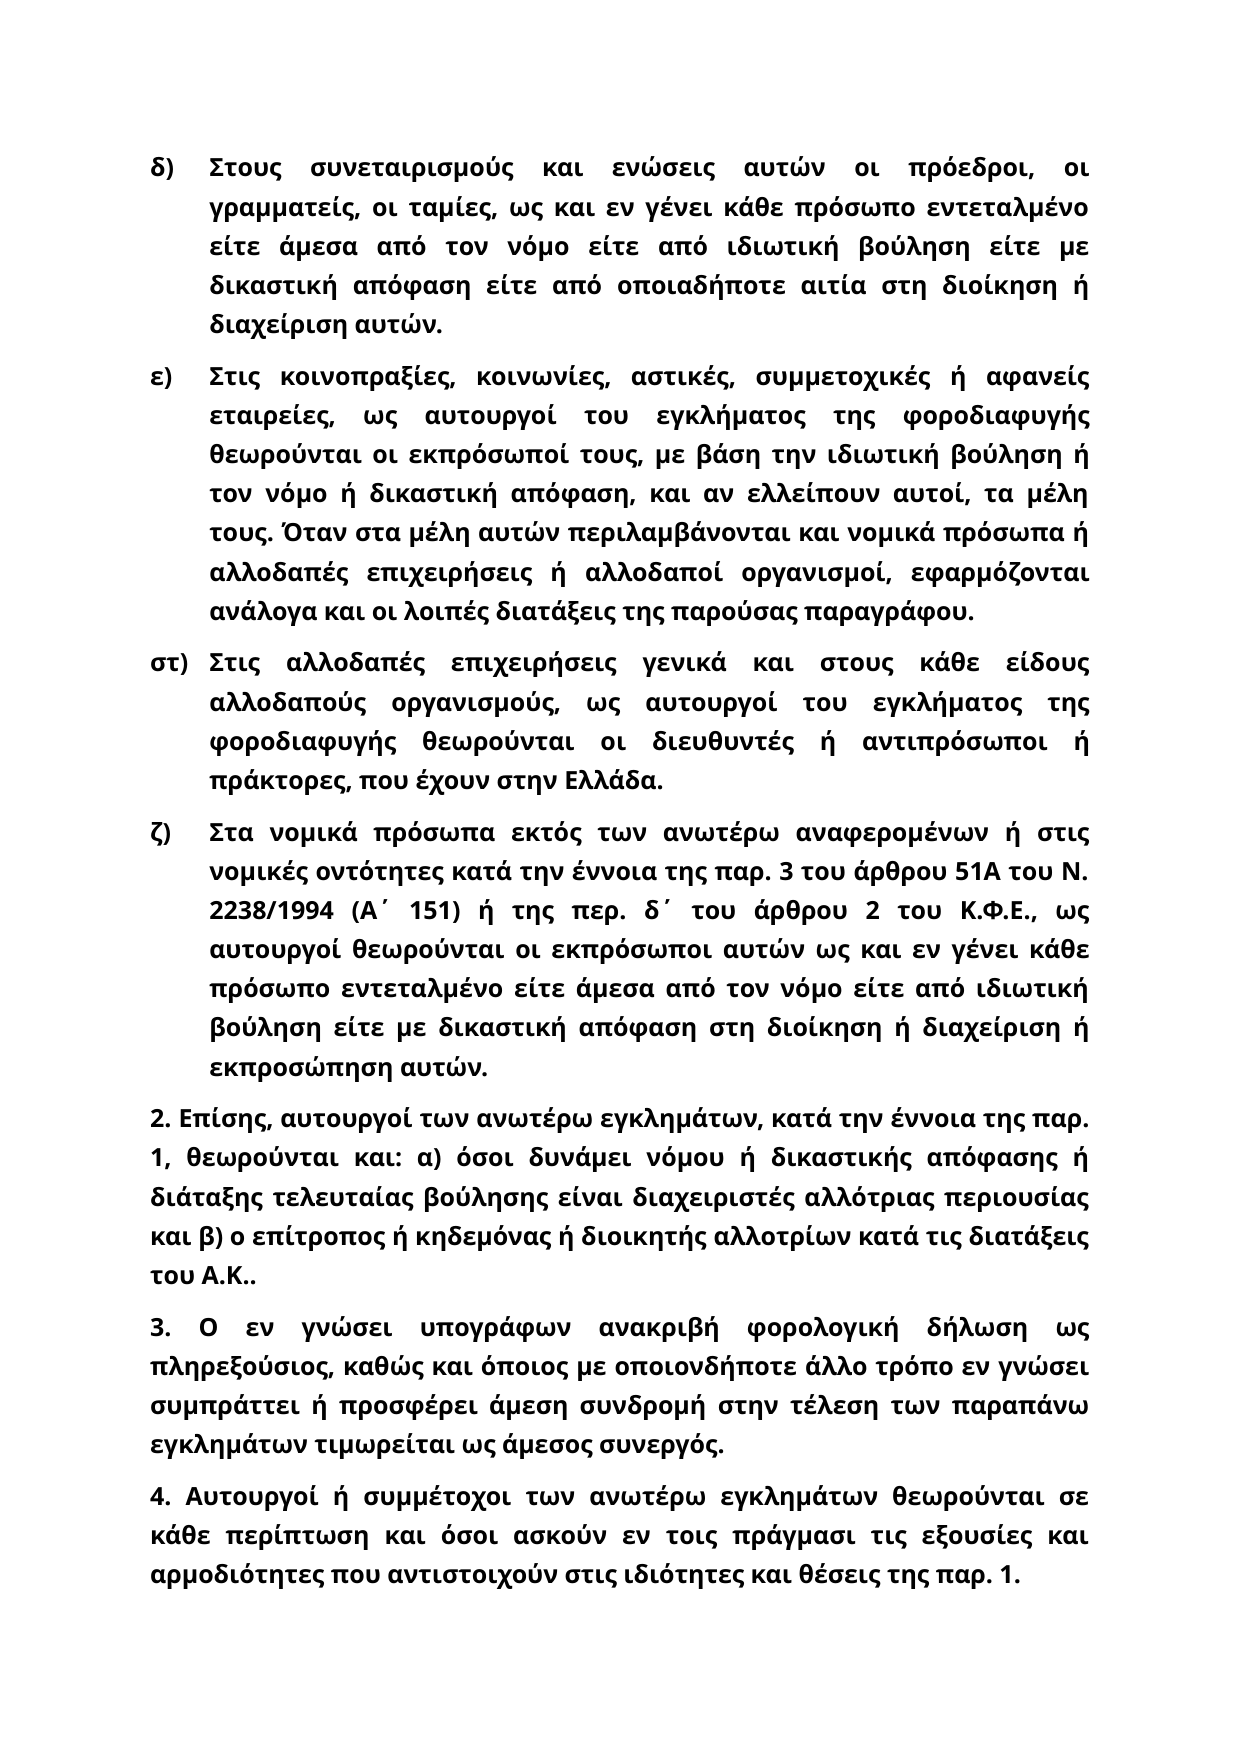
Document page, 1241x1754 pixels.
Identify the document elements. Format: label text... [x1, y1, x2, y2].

text 3. Ο εν γνώσει υπογράφων ανακριβή φορολογική δήλωση ως πληρεξούσιος, καθώς και όποιος με οποιονδήποτε άλλο τρόπο εν γνώσει συμπράττει ή προσφέρει άμεση συνδρομή στην τέλεση των παραπάνω εγκλημάτων τιμωρείται ως άμεσος συνεργός. [150, 1309, 1090, 1461]
list δ) Στους συνεταιρισμούς και ενώσεις αυτών οι πρόεδροι, οι γραμματείς, οι ταμίες, ως και εν γένει κάθε πρόσωπο εντεταλμένο είτε άμεσα από τον νόμο είτε από ιδιωτική βούληση είτε με δικαστική απόφαση είτε από οποιαδήποτε αιτία στη διοίκηση ή διαχείριση αυτών. [150, 150, 1090, 341]
list ζ) Στα νομικά πρόσωπα εκτός των ανωτέρω αναφερομένων ή στις νομικές οντότητες κατά την έννοια της παρ. 3 του άρθρου 51Α του Ν. 2238/1994 (Α΄ 151) ή της περ. δ΄ του άρθρου 2 του Κ.Φ.Ε., ως αυτουργοί θεωρούνται οι εκπρόσωποι αυτών ως και εν γένει κάθε πρόσωπο εντεταλμένο είτε άμεσα από τον νόμο είτε από ιδιωτική βούληση είτε με δικαστική απόφαση στη διοίκηση ή διαχείριση ή εκπροσώπηση αυτών. [150, 814, 1090, 1083]
list ε) Στις κοινοπραξίες, κοινωνίες, αστικές, συμμετοχικές ή αφανείς εταιρείες, ως αυτουργοί του εγκλήματος της φοροδιαφυγής θεωρούνται οι εκπρόσωποί τους, με βάση την ιδιωτική βούληση ή τον νόμο ή δικαστική απόφαση, και αν ελλείπουν αυτοί, τα μέλη τους. Όταν στα μέλη αυτών περιλαμβάνονται και νομικά πρόσωπα ή αλλοδαπές επιχειρήσεις ή αλλοδαποί οργανισμοί, εφαρμόζονται ανάλογα και οι λοιπές διατάξεις της παρούσας παραγράφου. [150, 358, 1090, 627]
list στ) Στις αλλοδαπές επιχειρήσεις γενικά και στους κάθε είδους αλλοδαπούς οργανισμούς, ως αυτουργοί του εγκλήματος της φοροδιαφυγής θεωρούνται οι δι­ευθυντές ή αντιπρόσωποι ή πράκτορες, που έχουν στην Ελλάδα. [150, 645, 1090, 797]
text 4. Αυτουργοί ή συμμέτοχοι των ανωτέρω εγκλημάτων θεωρούνται σε κάθε περίπτωση και όσοι ασκούν εν τοις πράγμασι τις εξουσίες και αρμοδιότητες που αντιστοιχούν στις ιδιότητες και θέσεις της παρ. 1. [150, 1478, 1090, 1591]
text 2. Επίσης, αυτουργοί των ανωτέρω εγκλημάτων, κατά την έννοια της παρ. 1, θεωρούνται και: α) όσοι δυνάμει νόμου ή δικαστικής απόφασης ή διάταξης τελευταίας βούλησης είναι διαχειριστές αλλότριας περιουσίας και β) ο επίτροπος ή κηδεμόνας ή διοικητής αλλοτρίων κατά τις διατάξεις του Α.Κ.. [150, 1101, 1090, 1292]
